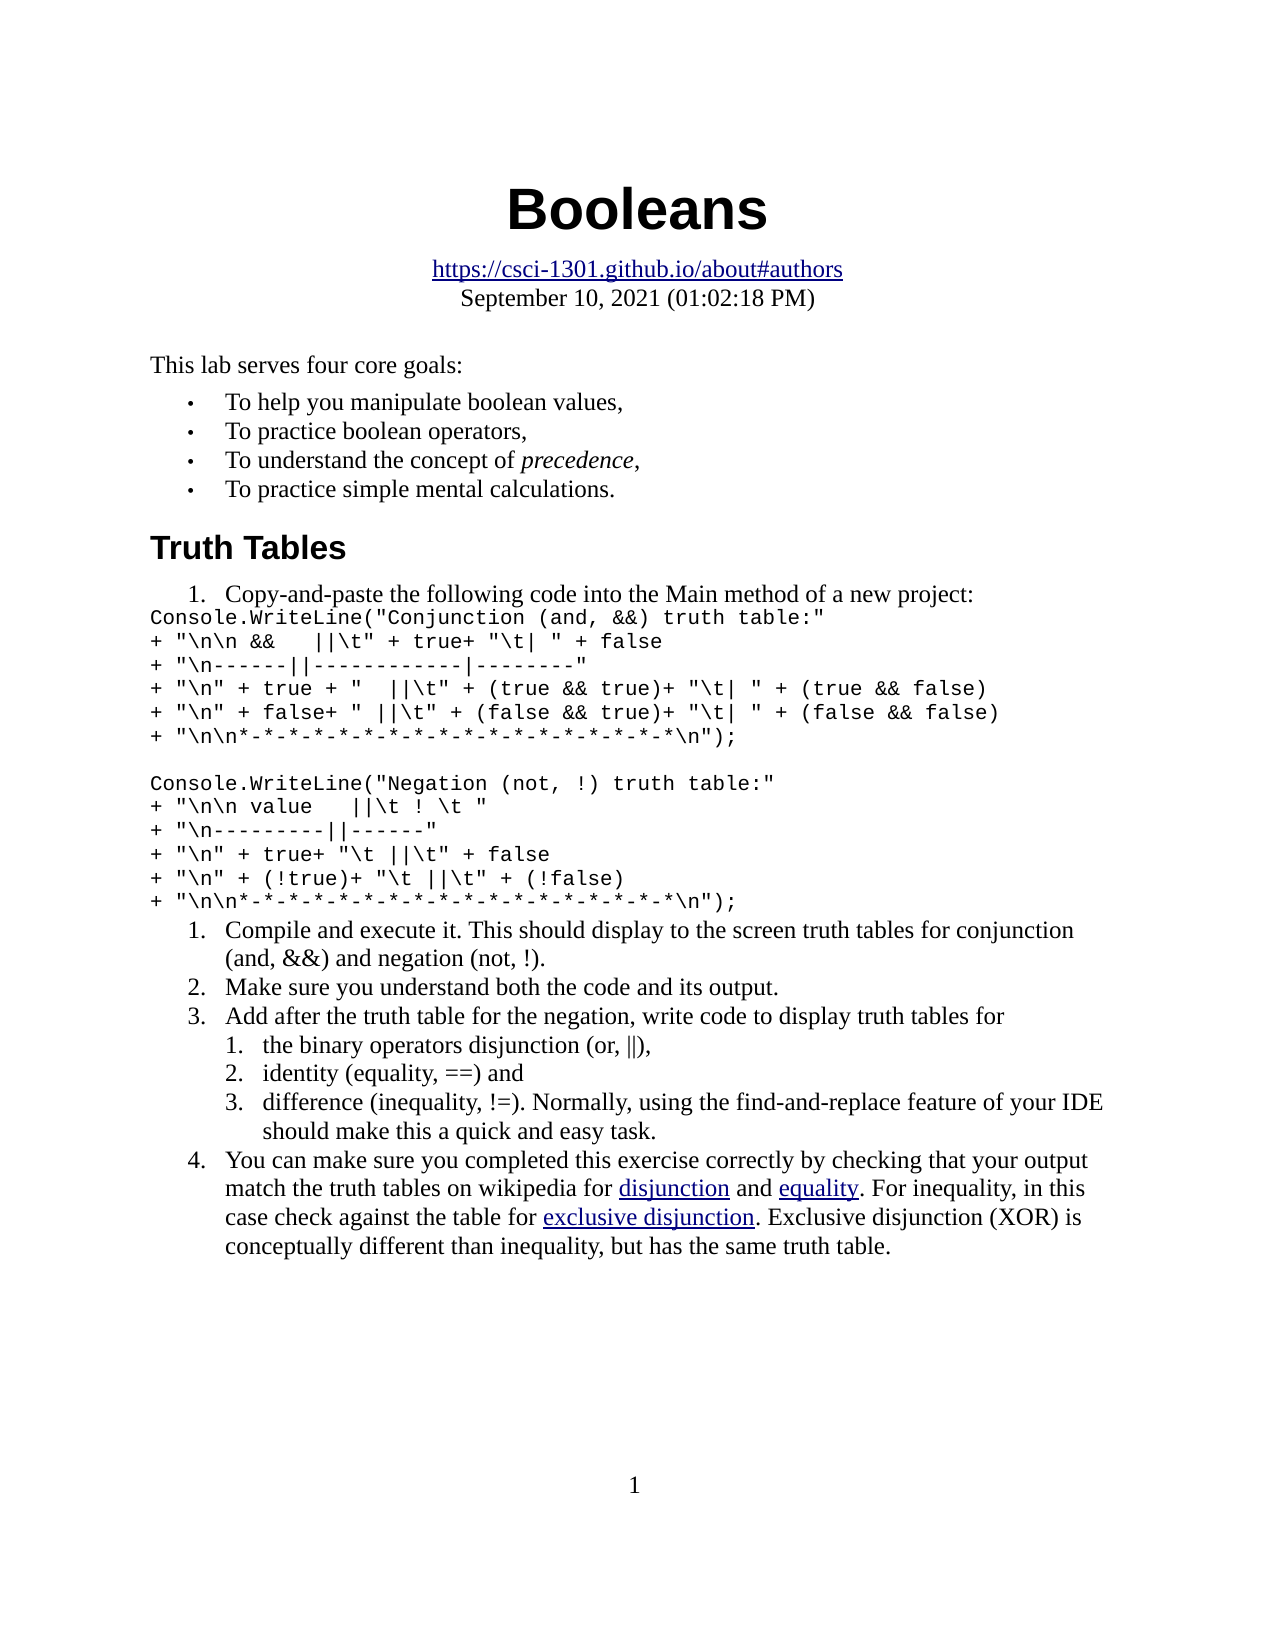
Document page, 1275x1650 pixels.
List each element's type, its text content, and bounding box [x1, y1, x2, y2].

list To help you manipulate boolean values, [187, 387, 1125, 416]
text + "\n" + true+ "\t ||\t" + false [150, 844, 1125, 867]
text Console.WriteLine("Negation (not, !) truth table:" [150, 773, 1125, 797]
list difference (inequality, !=). Normally, using the find-and-replace feature of your IDE should make this a quick and easy task. [225, 1087, 1125, 1145]
list identity (equality, ==) and [225, 1058, 1125, 1087]
list Copy-and-paste the following code into the Main method of a new project: [187, 579, 1125, 607]
text September 10, 2021 (01:02:18 PM) [150, 283, 1125, 312]
text + "\n\n value ||\t ! \t " [150, 797, 1125, 820]
list Make sure you understand both the code and its output. [187, 972, 1125, 1001]
text + "\n\n && ||\t" + true+ "\t| " + false [150, 631, 1125, 655]
list To understand the concept of precedence, [187, 445, 1125, 474]
list the binary operators disjunction (or, ||), [225, 1030, 1125, 1058]
list To practice boolean operators, [187, 416, 1125, 445]
text + "\n------||------------|--------" [150, 655, 1125, 678]
text + "\n\n*-*-*-*-*-*-*-*-*-*-*-*-*-*-*-*-*-*\n"); [150, 726, 1125, 749]
text + "\n\n*-*-*-*-*-*-*-*-*-*-*-*-*-*-*-*-*-*\n"); [150, 891, 1125, 915]
text This lab serves four core goals: [150, 350, 1125, 378]
text + "\n" + (!true)+ "\t ||\t" + (!false) [150, 867, 1125, 891]
text + "\n" + false+ " ||\t" + (false && true)+ "\t| " + (false && false) [150, 702, 1125, 726]
list Compile and execute it. This should display to the screen truth tables for conjunction (and, &&) and negation (not, !). [187, 915, 1125, 972]
list Add after the truth table for the negation, write code to display truth tables for [187, 1001, 1125, 1030]
list You can make sure you completed this exercise correctly by checking that your output match the truth tables on wikipedia for disjunction and equality. For inequality, in this case check against the table for exclusive disjunction. Exclusive disjunction (XOR) is conceptually different than inequality, but has the same truth table. [187, 1145, 1125, 1260]
text + "\n---------||------" [150, 820, 1125, 844]
text Console.WriteLine("Conjunction (and, &&) truth table:" [150, 607, 1125, 631]
title Booleans [150, 175, 1125, 242]
text + "\n" + true + " ||\t" + (true && true)+ "\t| " + (true && false) [150, 678, 1125, 702]
subtitle Truth Tables [150, 527, 1125, 566]
text https://csci-1301.github.io/about#authors [150, 254, 1125, 283]
list To practice simple mental calculations. [187, 474, 1125, 502]
